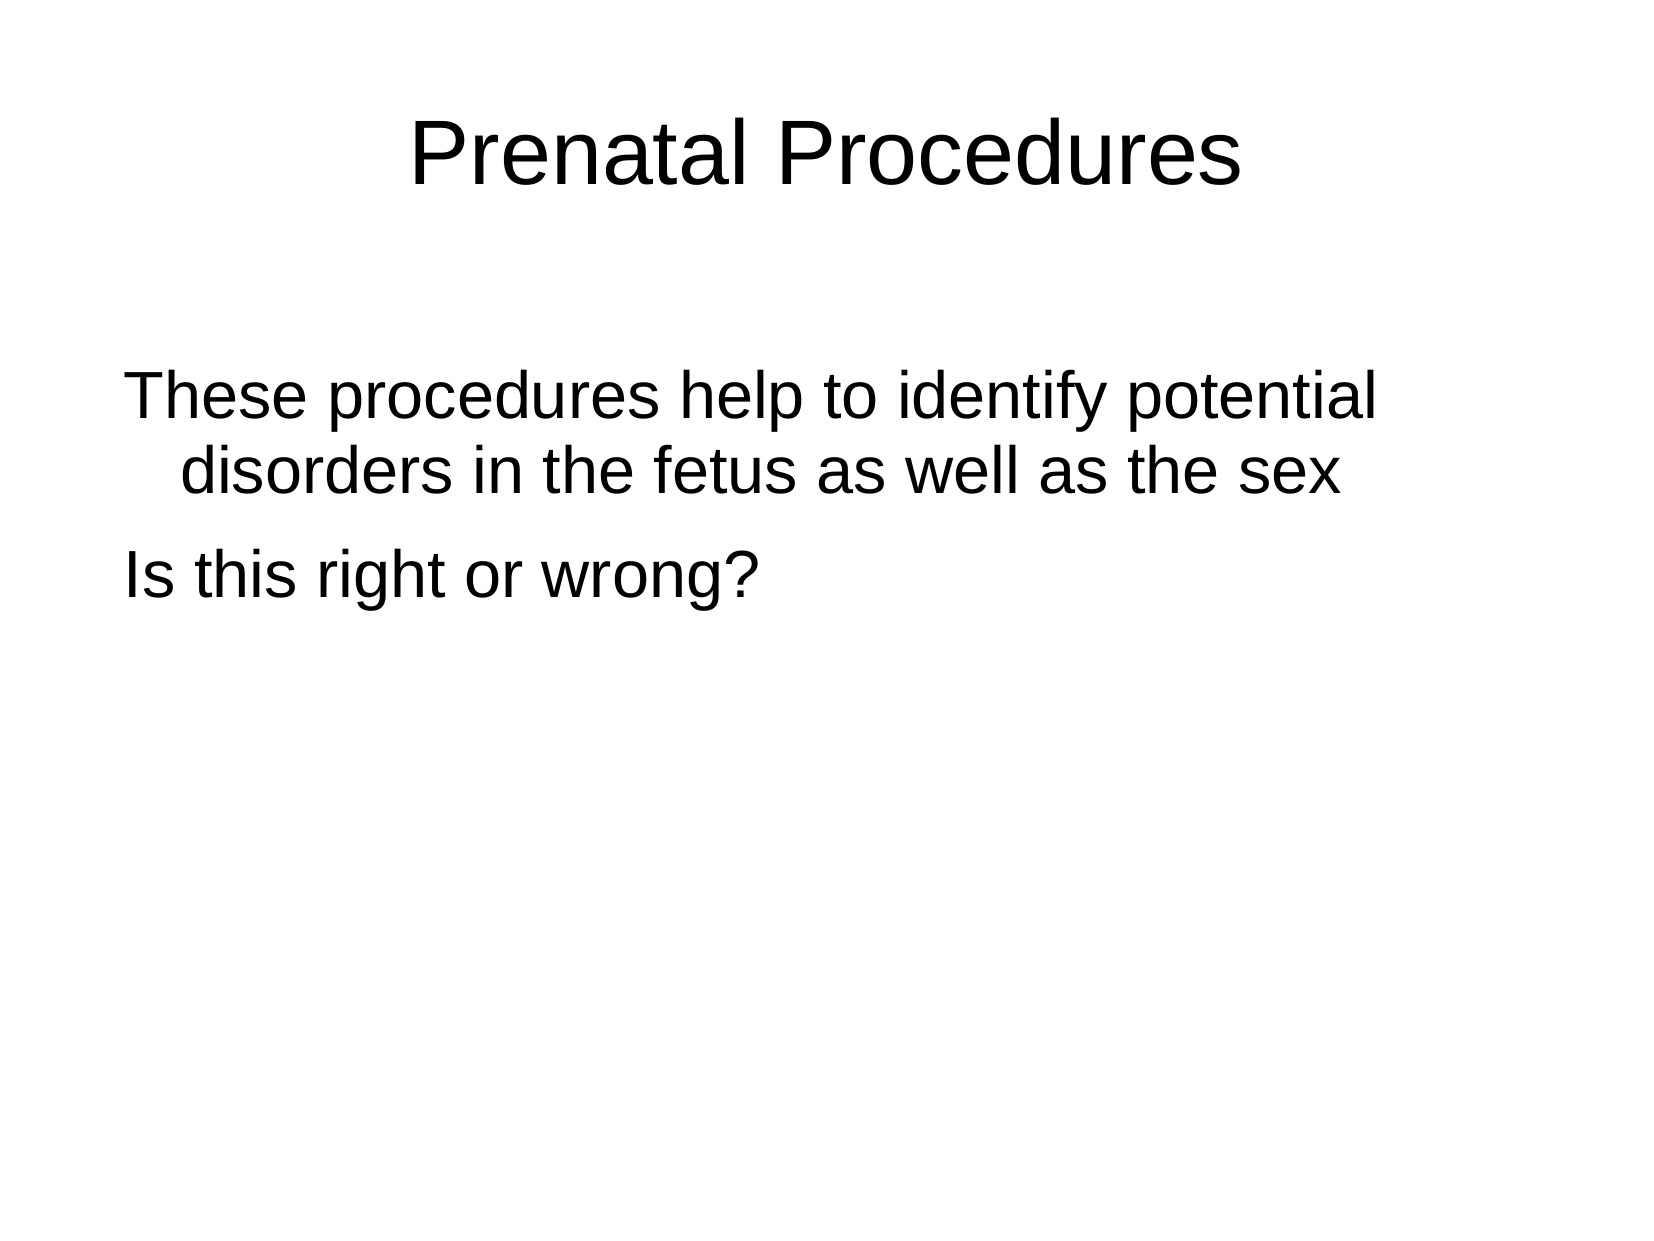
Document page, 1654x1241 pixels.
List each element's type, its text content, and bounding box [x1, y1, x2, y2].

title Prenatal Procedures [82, 49, 1571, 257]
list These procedures help to identify potential disorders in the fetus as well as the sex Is this right or wrong? [124, 358, 1530, 1088]
